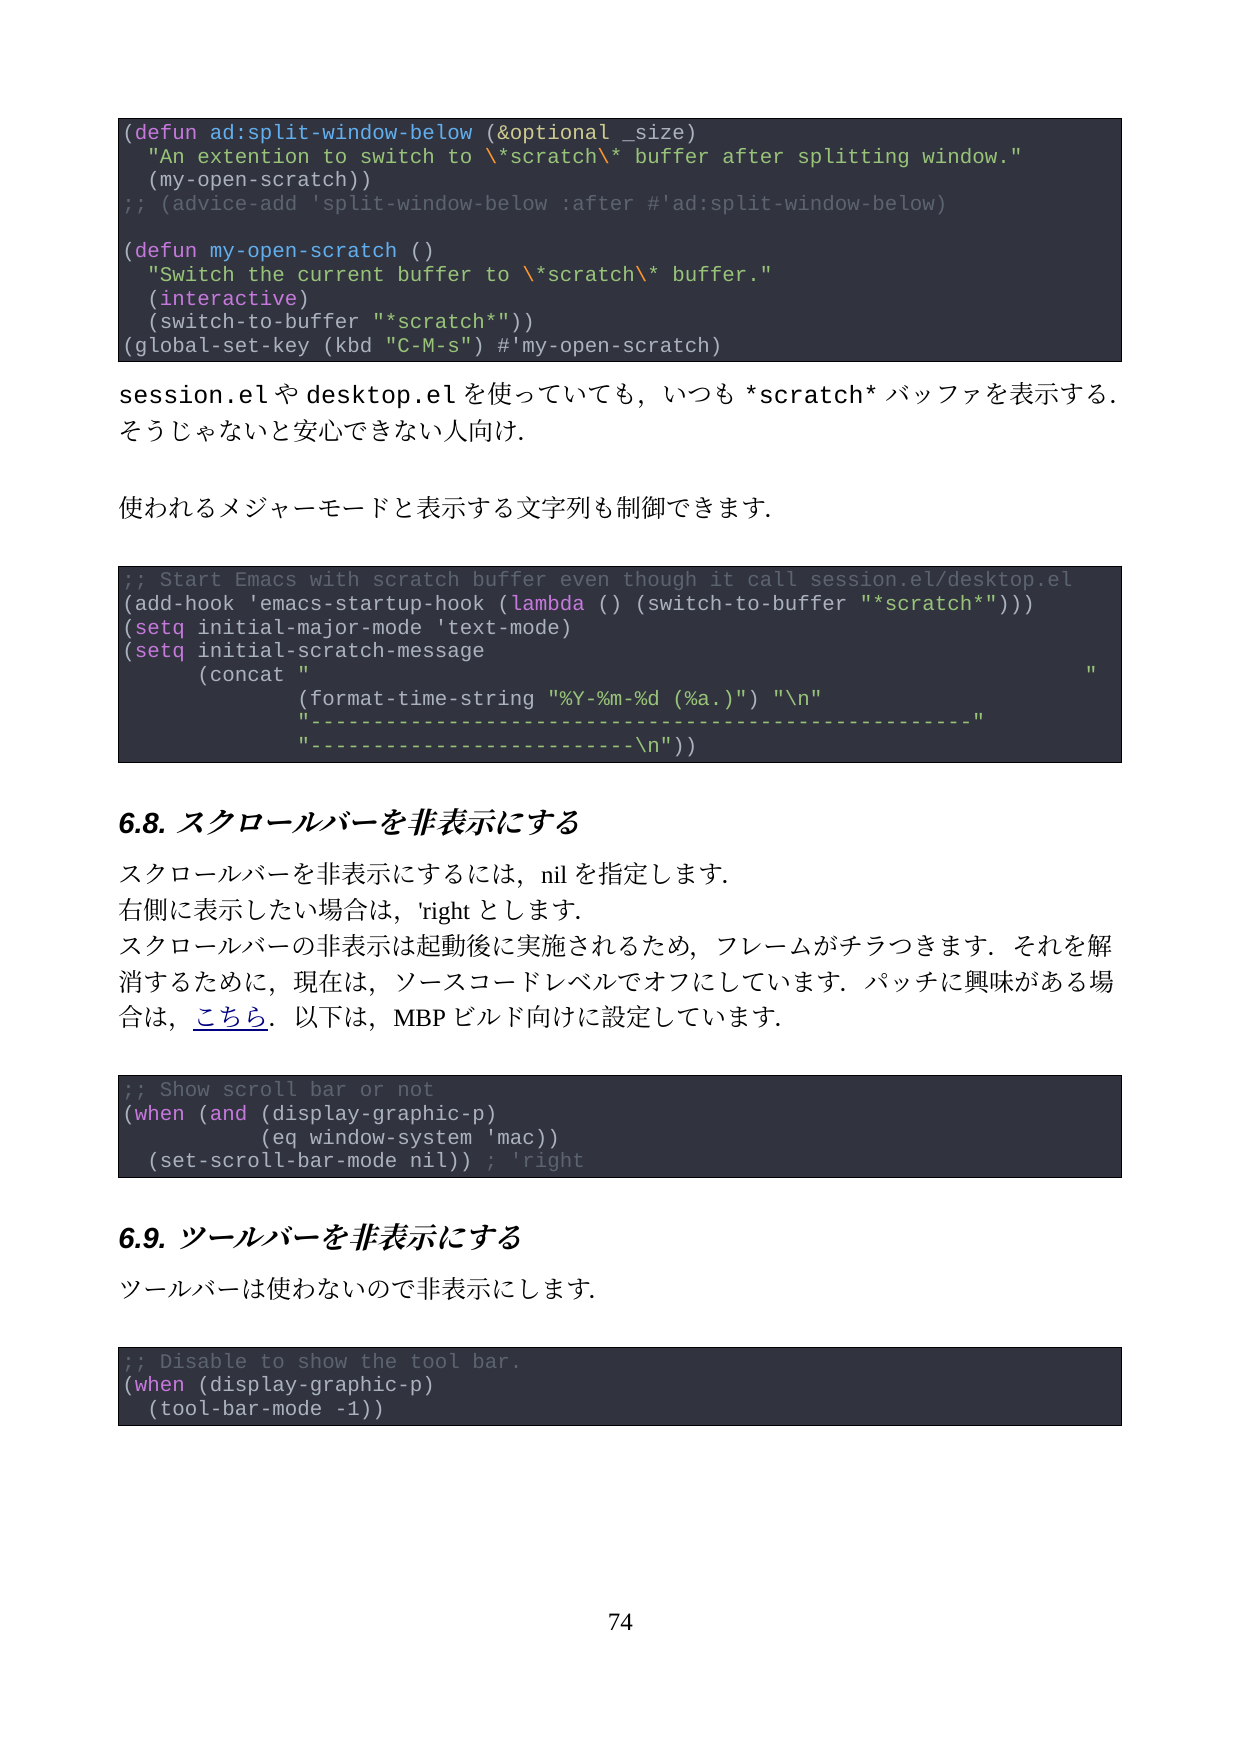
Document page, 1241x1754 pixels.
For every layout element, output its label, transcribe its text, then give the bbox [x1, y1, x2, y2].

text (setq initial-scratch-message [119, 636, 1121, 660]
text 使われるメジャーモードと表示する文字列も制御できます． [118, 488, 1122, 553]
text (eq window-system 'mac)) [119, 1123, 1121, 1146]
text "An extention to switch to \*scratch\* buffer after splitting window." [119, 142, 1121, 165]
text (defun my-open-scratch () [119, 236, 1121, 260]
text (set-scroll-bar-mode nil)) ; 'right [119, 1146, 1121, 1177]
text (my-open-scratch)) [119, 165, 1121, 189]
text ;; (advice-add 'split-window-below :after #'ad:split-window-below) [119, 189, 1121, 213]
subtitle ツールバーを非表示にする [118, 1215, 1122, 1257]
text (concat " " [119, 660, 1121, 684]
text (add-hook 'emacs-startup-hook (lambda () (switch-to-buffer "*scratch*"))) [119, 589, 1121, 613]
text (when (and (display-graphic-p) [119, 1099, 1121, 1123]
text (defun ad:split-window-below (&optional _size) [119, 119, 1121, 142]
text (global-set-key (kbd "C-M-s") #'my-open-scratch) [119, 331, 1121, 361]
text "--------------------------\n")) [119, 731, 1121, 762]
text ;; Disable to show the tool bar. [119, 1348, 1121, 1371]
text ;; Show scroll bar or not [119, 1076, 1121, 1099]
text (interactive) [119, 284, 1121, 307]
text ツールバーは使わないので非表示にします． [118, 1270, 1122, 1334]
text (when (display-graphic-p) [119, 1371, 1121, 1394]
text スクロールバーを非表示にするには，nil を指定します． 右側に表示したい場合は，'right とします． スクロールバーの非表示は起動後に実施されるため，フレームがチラつきます．それを解消するために，現在は，ソースコードレベルでオフにしています．パッチに興味がある場合は，こちら．以下は，MBPビルド向けに設定しています． [118, 854, 1122, 1063]
text (setq initial-major-mode 'text-mode) [119, 613, 1121, 636]
text "-----------------------------------------------------" [119, 707, 1121, 731]
text (tool-bar-mode -1)) [119, 1394, 1121, 1425]
text "Switch the current buffer to \*scratch\* buffer." [119, 260, 1121, 284]
subtitle スクロールバーを非表示にする [118, 800, 1122, 842]
text (format-time-string "%Y-%m-%d (%a.)") "\n" [119, 684, 1121, 707]
text session.el や desktop.el を使っていても，いつも *scratch* バッファを表示する．そうじゃないと安心できない人向け． [118, 375, 1122, 476]
text (switch-to-buffer "*scratch*")) [119, 307, 1121, 331]
text ;; Start Emacs with scratch buffer even though it call session.el/desktop.el [119, 567, 1121, 589]
